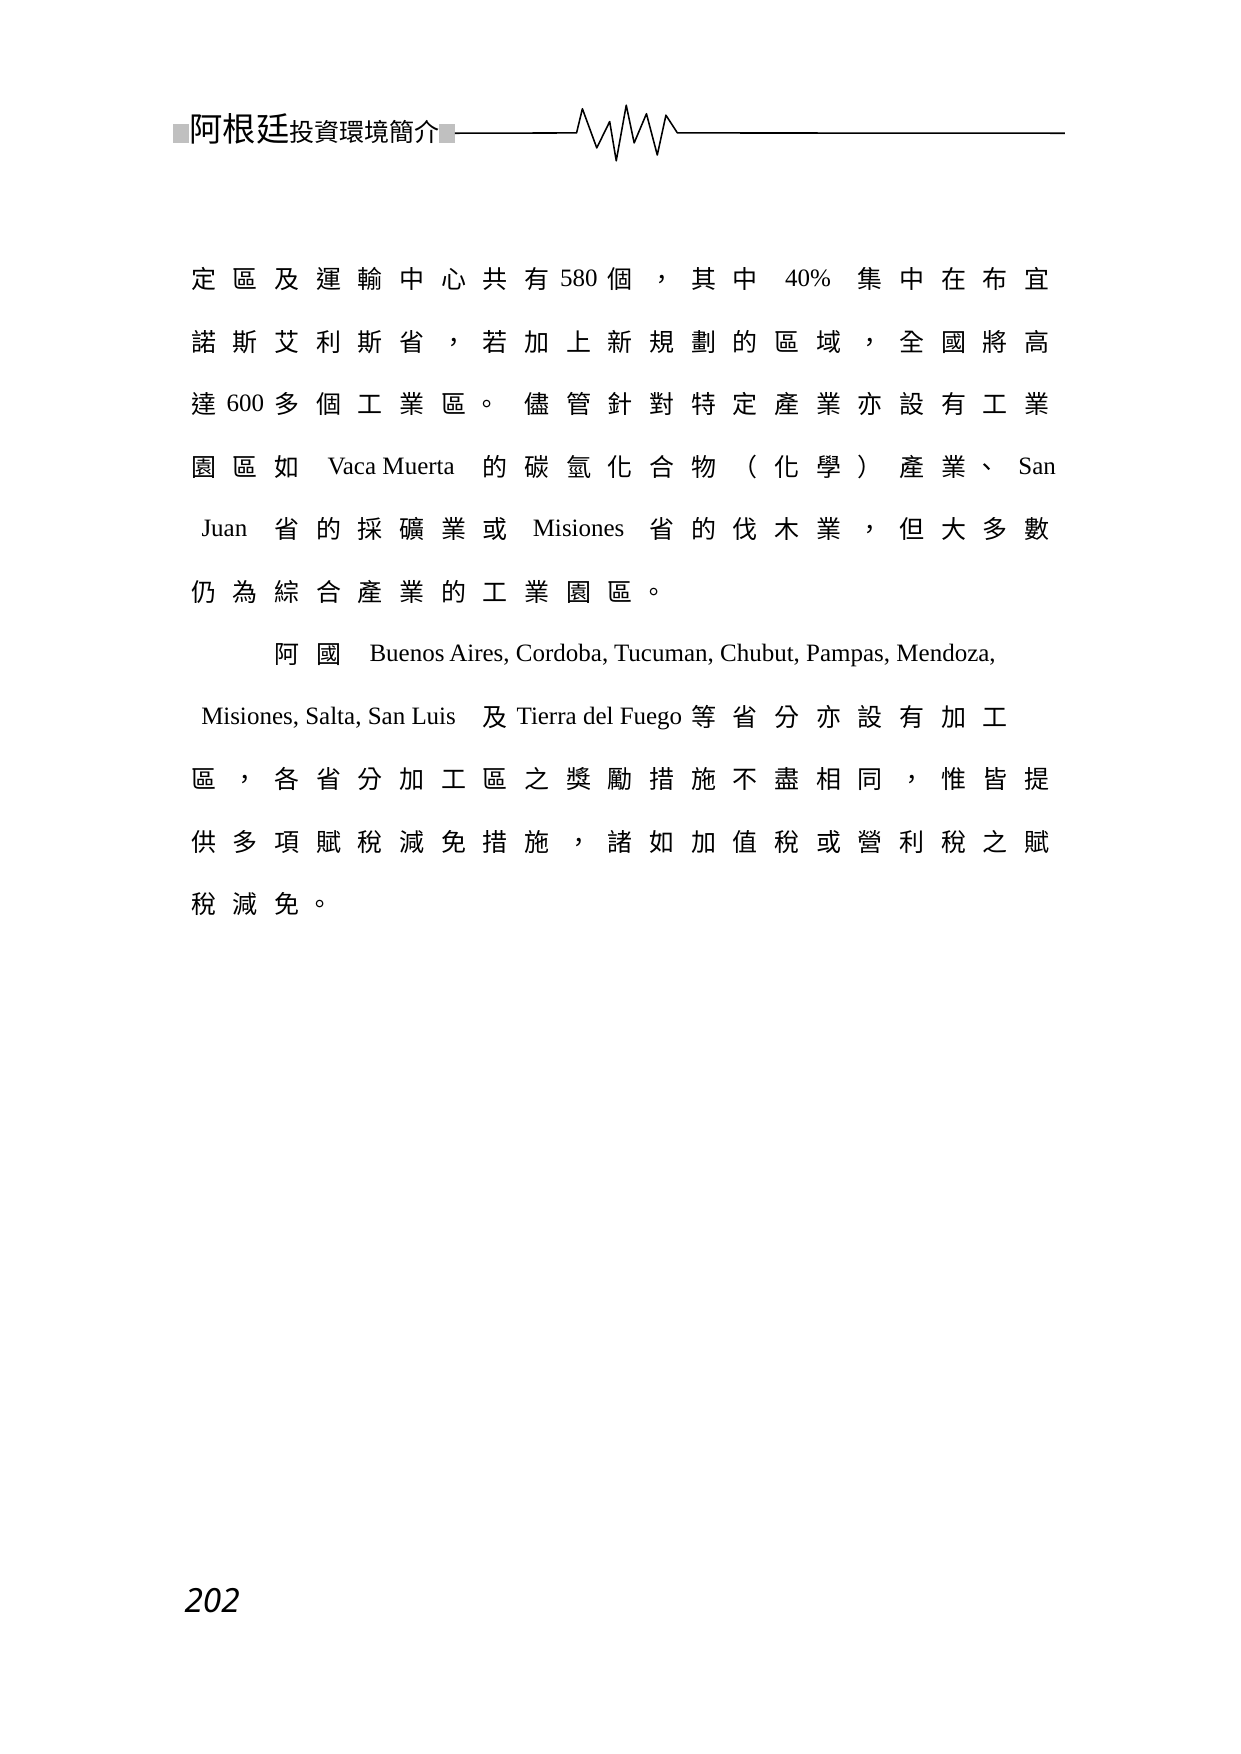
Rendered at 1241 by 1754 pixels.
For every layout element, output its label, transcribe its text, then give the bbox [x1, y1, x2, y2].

text 定區及運輸中心共有580個，其中40%集中在布宜諾斯艾利斯省，若加上新規劃的區域，全國將高達600多個工業區。儘管針對特定產業亦設有工業園區如Vaca Muerta的碳氫化合物（化學）產業、San Juan省的採礦業或Misiones省的伐木業，但大多數仍為綜合產業的工業園區。 [183, 236, 1058, 611]
text 阿國Buenos Aires, Cordoba, Tucuman, Chubut, Pampas, Mendoza, Misiones, Salta, San Luis及Tierra del Fuego等省分亦設有加工區，各省分加工區之獎勵措施不盡相同，惟皆提供多項賦稅減免措施，諸如加值稅或營利稅之賦稅減免。 [183, 611, 1058, 924]
